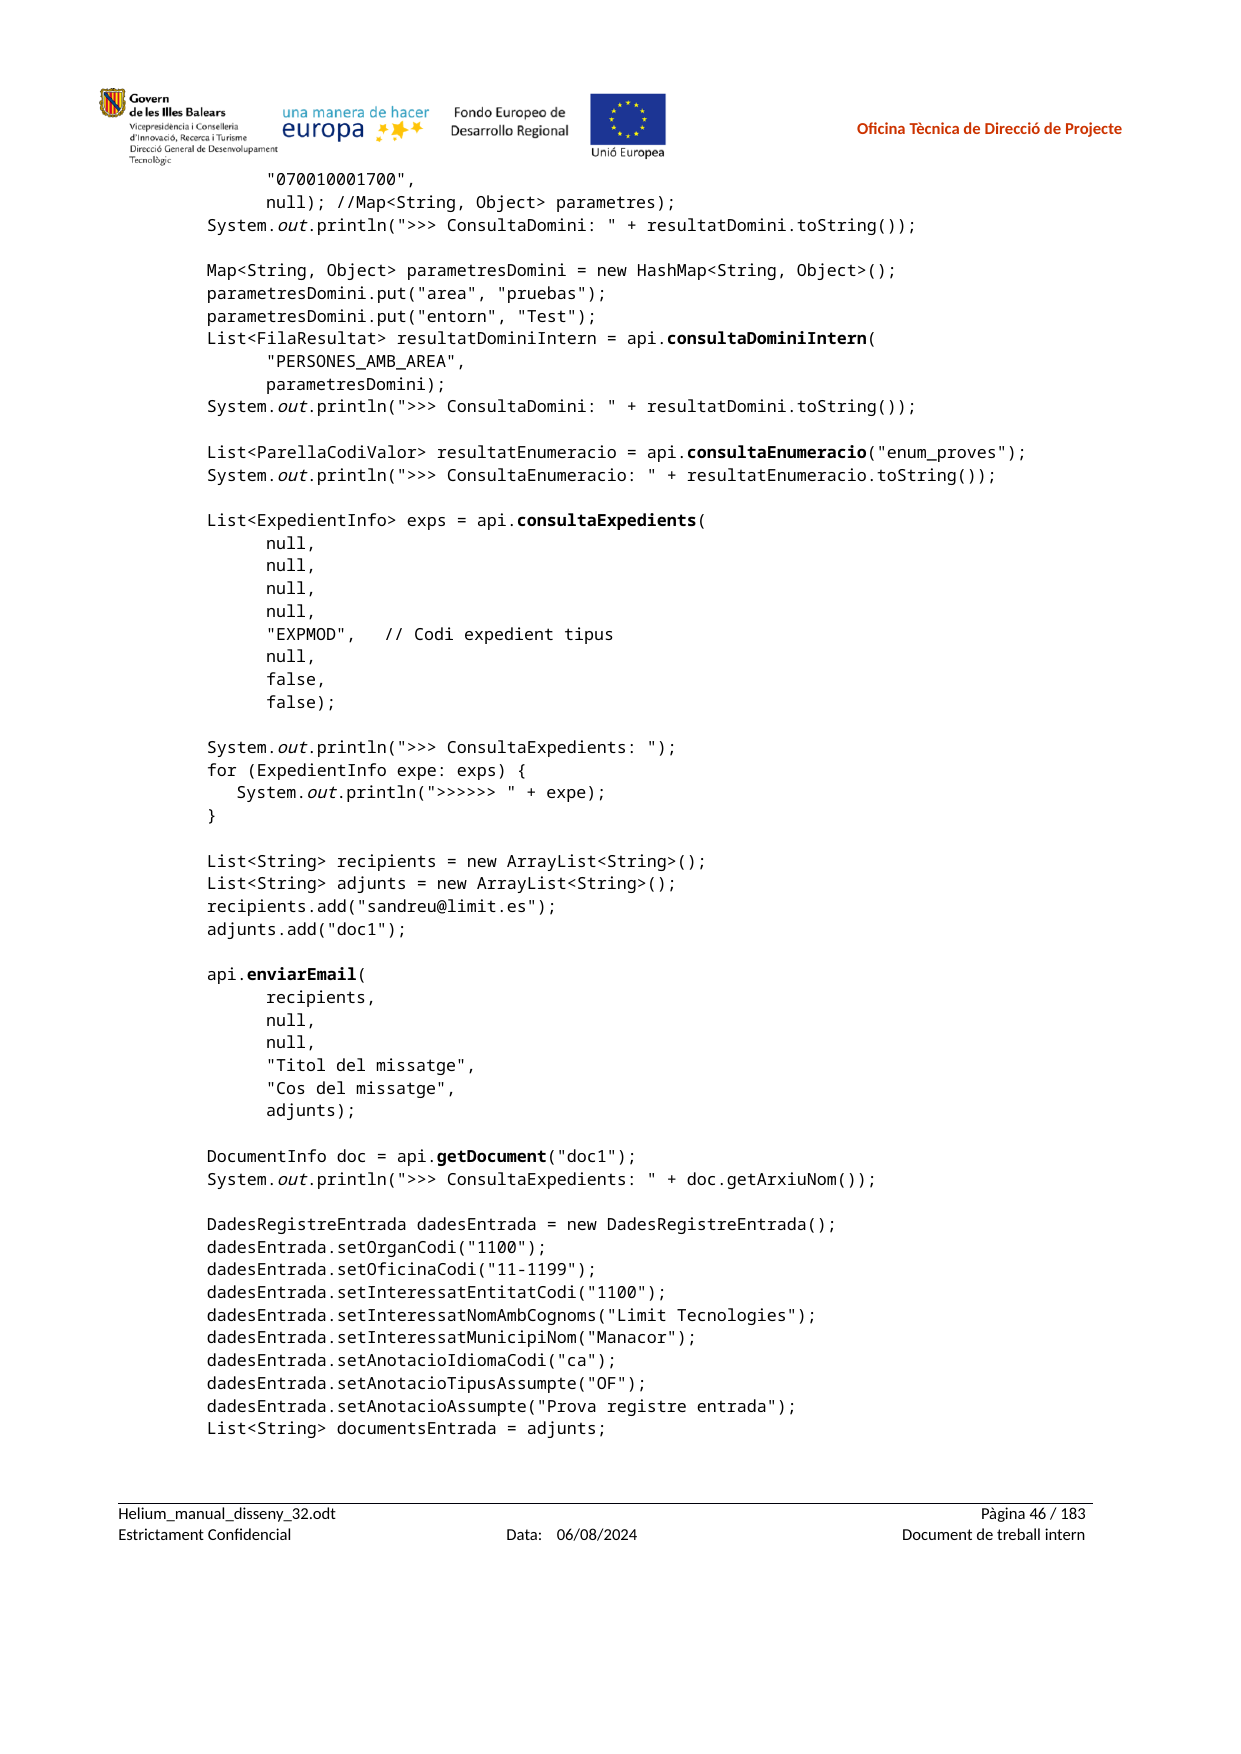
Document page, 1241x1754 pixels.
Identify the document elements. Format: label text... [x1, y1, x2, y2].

text null, [118, 645, 1122, 667]
text adjunts); [118, 1099, 1122, 1122]
text dadesEntrada.setAnotacioTipusAssumpte("OF"); [118, 1371, 1122, 1394]
text null, [118, 1031, 1122, 1053]
text System.out.println(">>> ConsultaExpedients: "); [118, 736, 1122, 758]
text List<String> adjunts = new ArrayList<String>(); [118, 872, 1122, 894]
text dadesEntrada.setInteressatEntitatCodi("1100"); [118, 1281, 1122, 1303]
text "Cos del missatge", [118, 1076, 1122, 1099]
text dadesEntrada.setOficinaCodi("11-1199"); [118, 1258, 1122, 1281]
text false); [118, 690, 1122, 713]
text parametresDomini); [118, 372, 1122, 395]
text null, [118, 599, 1122, 622]
text "PERSONES_AMB_AREA", [118, 349, 1122, 372]
text List<String> recipients = new ArrayList<String>(); [118, 849, 1122, 872]
text null, [118, 554, 1122, 577]
text DadesRegistreEntrada dadesEntrada = new DadesRegistreEntrada(); [118, 1212, 1122, 1235]
text recipients, [118, 985, 1122, 1008]
text dadesEntrada.setOrganCodi("1100"); [118, 1235, 1122, 1258]
text "070010001700", [118, 168, 1122, 191]
text "Titol del missatge", [118, 1053, 1122, 1076]
text List<FilaResultat> resultatDominiIntern = api.consultaDominiIntern( [118, 327, 1122, 349]
picture [99, 87, 668, 166]
text DocumentInfo doc = api.getDocument("doc1"); [118, 1144, 1122, 1167]
text System.out.println(">>> ConsultaDomini: " + resultatDomini.toString()); [118, 395, 1122, 418]
text false, [118, 667, 1122, 690]
text System.out.println(">>> ConsultaExpedients: " + doc.getArxiuNom()); [118, 1167, 1122, 1190]
text null, [118, 577, 1122, 599]
text null, [118, 531, 1122, 554]
text List<String> documentsEntrada = adjunts; [118, 1417, 1122, 1439]
text api.enviarEmail( [118, 963, 1122, 985]
text dadesEntrada.setInteressatMunicipiNom("Manacor"); [118, 1326, 1122, 1349]
text List<ParellaCodiValor> resultatEnumeracio = api.consultaEnumeracio("enum_proves"); [118, 440, 1122, 463]
text recipients.add("sandreu@limit.es"); [118, 894, 1122, 917]
text dadesEntrada.setAnotacioIdiomaCodi("ca"); [118, 1349, 1122, 1371]
text dadesEntrada.setAnotacioAssumpte("Prova registre entrada"); [118, 1394, 1122, 1417]
text System.out.println(">>>>>> " + expe); [118, 781, 1122, 804]
text List<ExpedientInfo> exps = api.consultaExpedients( [118, 508, 1122, 531]
text adjunts.add("doc1"); [118, 917, 1122, 940]
text parametresDomini.put("area", "pruebas"); [118, 281, 1122, 304]
text Map<String, Object> parametresDomini = new HashMap<String, Object>(); [118, 259, 1122, 281]
text } [118, 804, 1122, 826]
text for (ExpedientInfo expe: exps) { [118, 758, 1122, 781]
text dadesEntrada.setInteressatNomAmbCognoms("Limit Tecnologies"); [118, 1303, 1122, 1326]
text "EXPMOD", // Codi expedient tipus [118, 622, 1122, 645]
text null, [118, 1008, 1122, 1031]
text null); //Map<String, Object> parametres); [118, 191, 1122, 213]
text parametresDomini.put("entorn", "Test"); [118, 304, 1122, 327]
text System.out.println(">>> ConsultaDomini: " + resultatDomini.toString()); [118, 213, 1122, 236]
text System.out.println(">>> ConsultaEnumeracio: " + resultatEnumeracio.toString()); [118, 463, 1122, 486]
